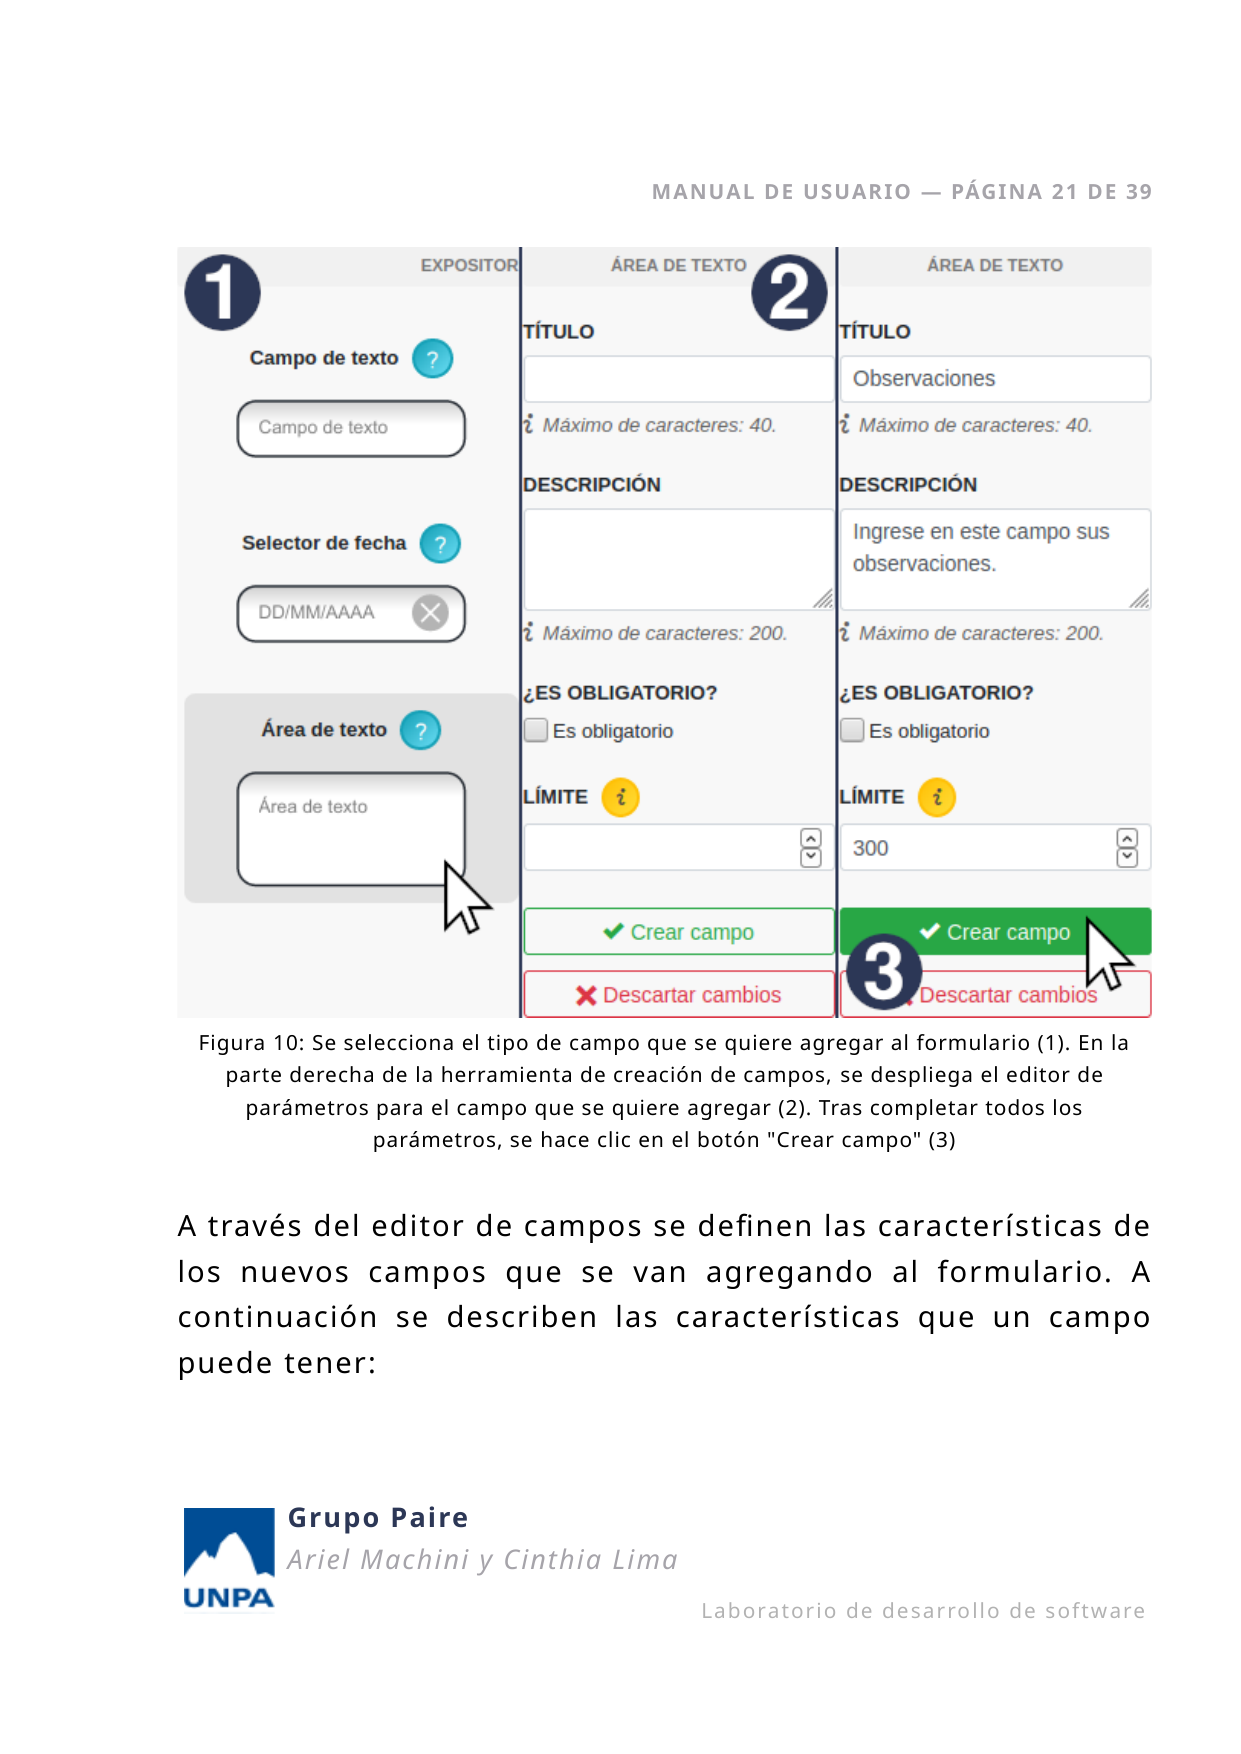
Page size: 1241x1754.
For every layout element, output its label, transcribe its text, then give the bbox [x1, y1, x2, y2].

text Figura 10: Se selecciona el tipo de campo que se quiere agregar al formulario (1). En la parte derecha de la herramienta de creación de campos, se despliega el editor de parámetros para el campo que se quiere agregar (2). Tras completar todos los parámetros, se hace clic en el botón "Crear campo" (3) [177, 1018, 1152, 1154]
text A través del editor de campos se definen las características de los nuevos campos que se van agregando al formulario. A continuación se describen las características que un campo puede tener: [177, 1206, 1152, 1382]
picture [184, 1508, 275, 1614]
picture [177, 247, 1152, 1018]
